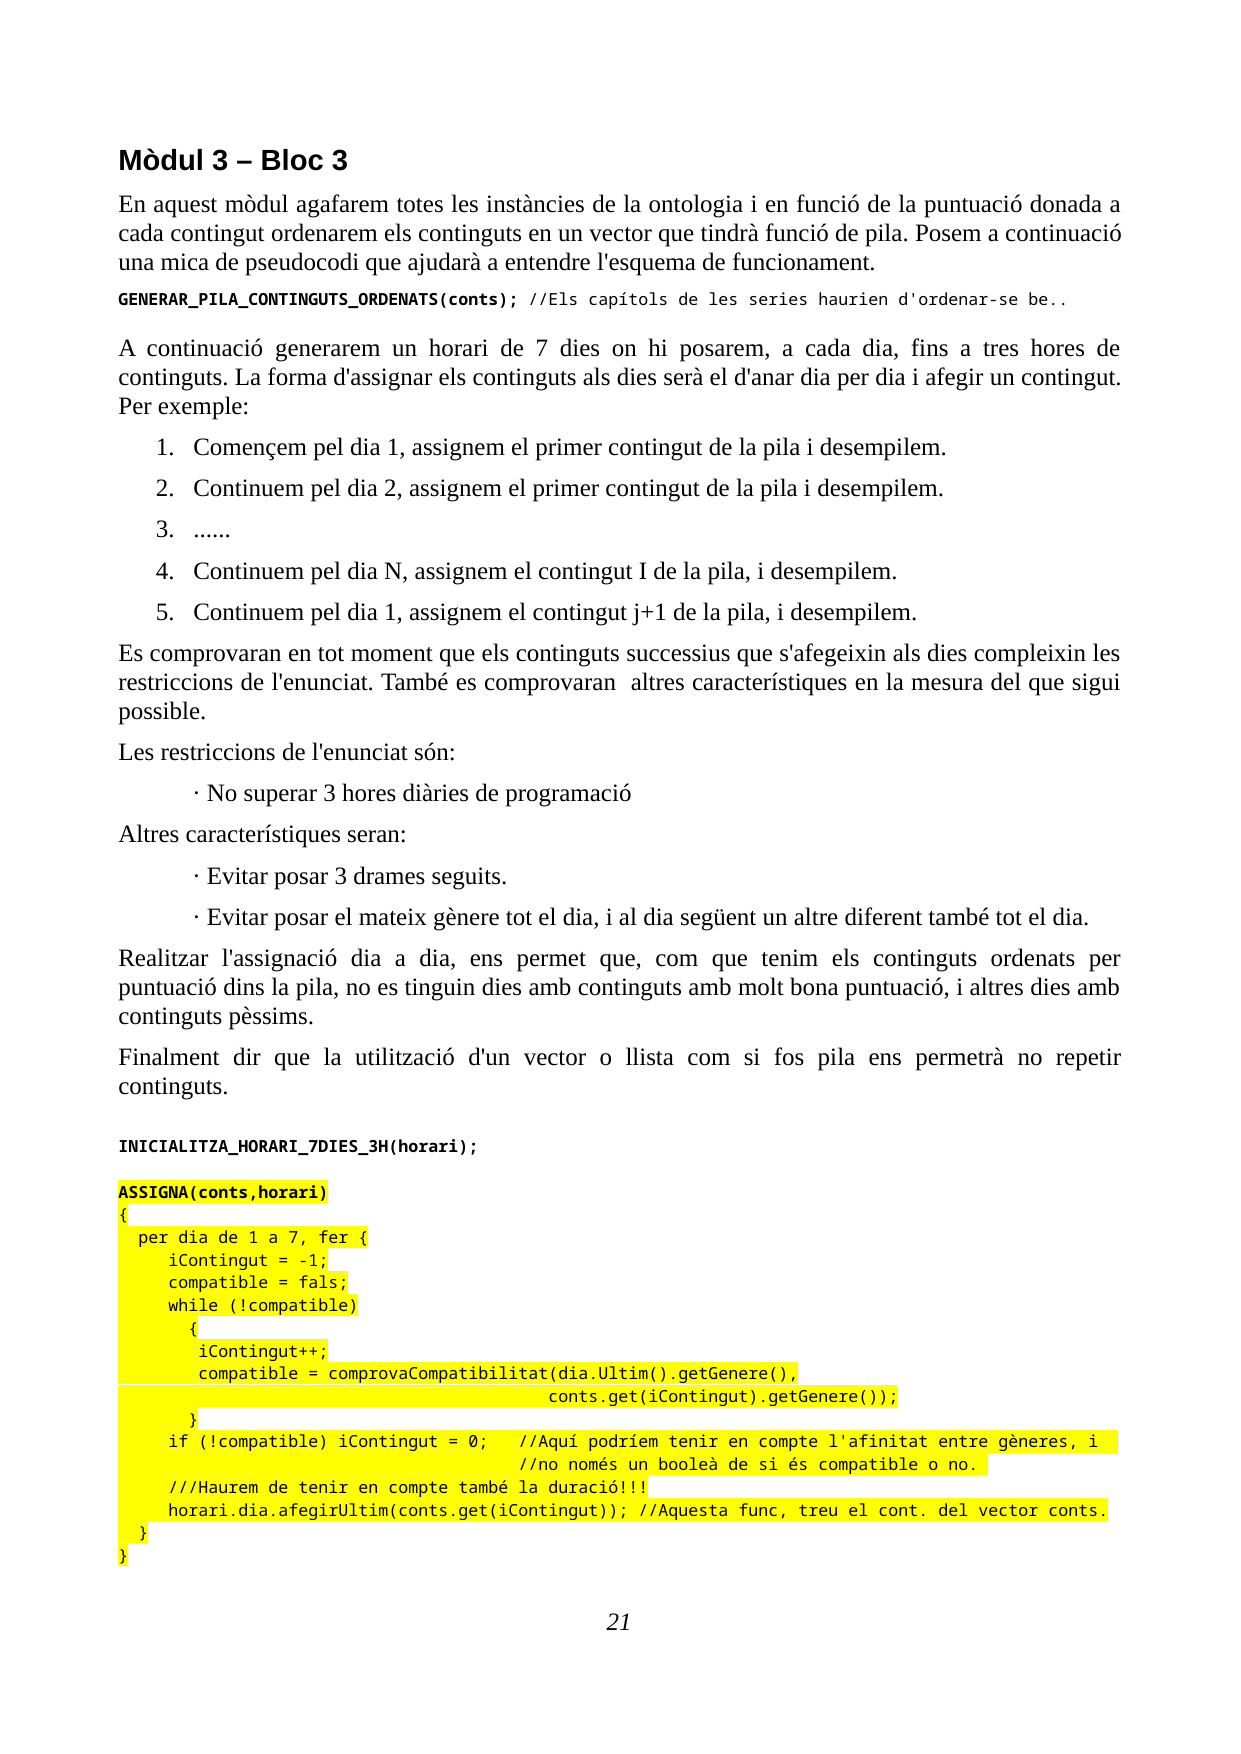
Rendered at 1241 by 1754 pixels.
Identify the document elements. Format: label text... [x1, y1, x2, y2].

text GENERAR_PILA_CONTINGUTS_ORDENATS(conts); //Els capítols de les series haurien d'ordenar-se be.. [118, 288, 1122, 311]
list ...... [156, 514, 1122, 543]
list Continuem pel dia N, assignem el contingut I de la pila, i desempilem. [156, 556, 1122, 584]
text per dia de 1 a 7, fer { [118, 1226, 1122, 1248]
text compatible = comprovaCompatibilitat(dia.Ultim().getGenere(), [118, 1362, 1122, 1384]
text · No superar 3 hores diàries de programació [118, 778, 1122, 807]
text while (!compatible) [118, 1294, 1122, 1316]
text } [118, 1407, 1122, 1430]
text { [118, 1203, 1122, 1226]
text iContingut++; [118, 1339, 1122, 1362]
text //no només un booleà de si és compatible o no. [118, 1453, 1122, 1475]
text Realitzar l'assignació dia a dia, ens permet que, com que tenim els continguts ordenats per puntuació dins la pila, no es tinguin dies amb continguts amb molt bona puntuació, i altres dies amb continguts pèssims. [118, 943, 1122, 1029]
text · Evitar posar 3 drames seguits. [118, 861, 1122, 889]
text Finalment dir que la utilització d'un vector o llista com si fos pila ens permetrà no repetir continguts. [118, 1042, 1122, 1099]
text En aquest mòdul agafarem totes les instàncies de la ontologia i en funció de la puntuació donada a cada contingut ordenarem els continguts en un vector que tindrà funció de pila. Posem a continuació una mica de pseudocodi que ajudarà a entendre l'esquema de funcionament. [118, 189, 1122, 275]
subtitle Mòdul 3 – Bloc 3 [118, 143, 1122, 177]
text if (!compatible) iContingut = 0; //Aquí podríem tenir en compte l'afinitat entre gèneres, i [118, 1430, 1122, 1453]
text iContingut = -1; [118, 1248, 1122, 1271]
text Es comprovaran en tot moment que els continguts successius que s'afegeixin als dies compleixin les restriccions de l'enunciat. També es comprovaran altres característiques en la mesura del que sigui possible. [118, 638, 1122, 724]
text ///Haurem de tenir en compte també la duració!!! [118, 1475, 1122, 1498]
text compatible = fals; [118, 1271, 1122, 1294]
text INICIALITZA_HORARI_7DIES_3H(horari); [118, 1135, 1122, 1157]
text A continuació generarem un horari de 7 dies on hi posarem, a cada dia, fins a tres hores de continguts. La forma d'assignar els continguts als dies serà el d'anar dia per dia i afegir un contingut. Per exemple: [118, 333, 1122, 419]
text Altres característiques seran: [118, 819, 1122, 848]
list Començem pel dia 1, assignem el primer contingut de la pila i desempilem. [156, 432, 1122, 461]
text · Evitar posar el mateix gènere tot el dia, i al dia següent un altre diferent també tot el dia. [118, 902, 1122, 931]
list Continuem pel dia 2, assignem el primer contingut de la pila i desempilem. [156, 473, 1122, 502]
text horari.dia.afegirUltim(conts.get(iContingut)); //Aquesta func, treu el cont. del vector conts. [118, 1498, 1122, 1521]
list Continuem pel dia 1, assignem el contingut j+1 de la pila, i desempilem. [156, 597, 1122, 626]
text { [118, 1316, 1122, 1339]
text ASSIGNA(conts,horari) [118, 1180, 1122, 1203]
text Les restriccions de l'enunciat són: [118, 737, 1122, 766]
text } [118, 1521, 1122, 1543]
text conts.get(iContingut).getGenere()); [118, 1384, 1122, 1407]
text } [118, 1543, 1122, 1566]
